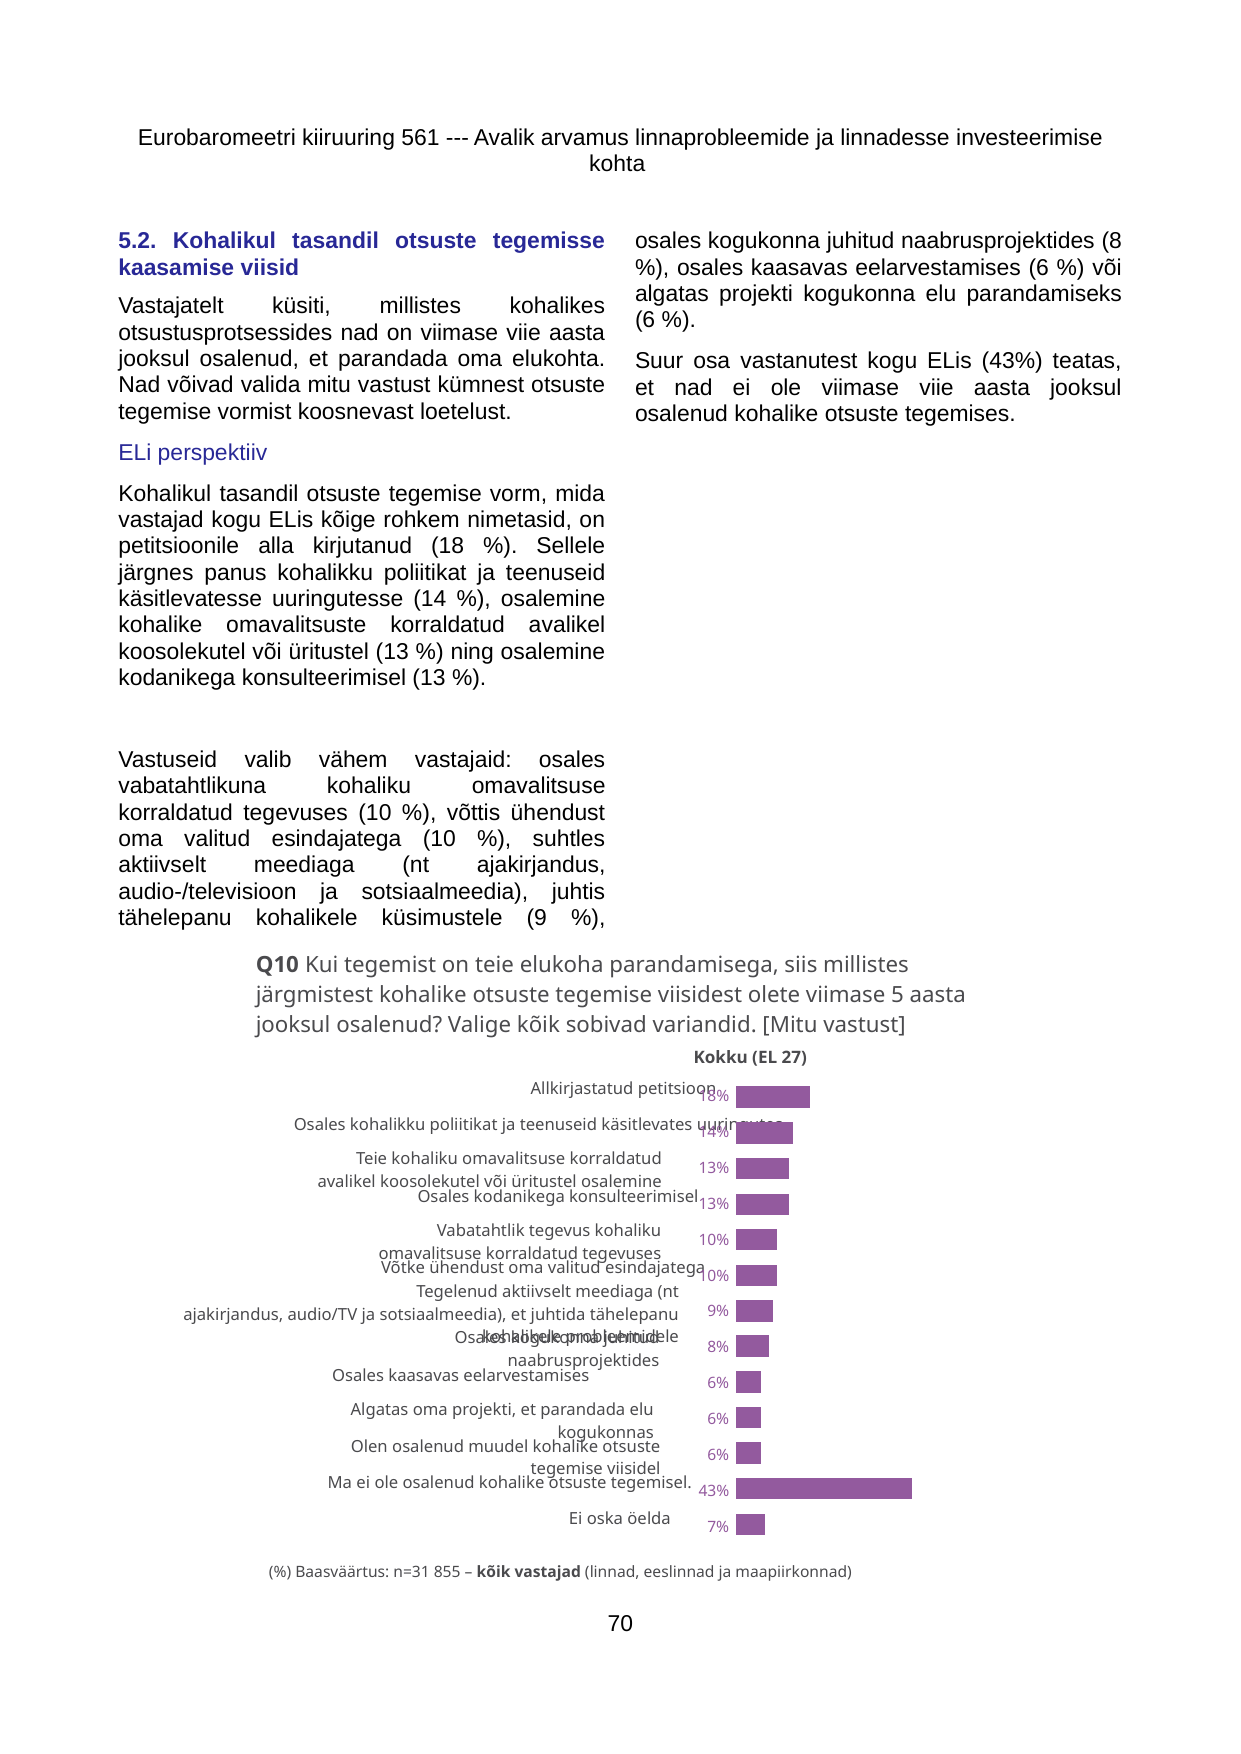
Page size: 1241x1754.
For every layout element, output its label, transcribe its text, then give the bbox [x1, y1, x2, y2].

text Suur osa vastanutest kogu ELis (43%) teatas, et nad ei ole viimase viie aasta jooksul osalenud kohalike otsuste tegemises. [635, 347, 1122, 426]
subtitle 5.2. Kohalikul tasandil otsuste tegemisse kaasamise viisid [118, 227, 605, 280]
text ELi perspektiiv [118, 439, 605, 465]
text Vastajatelt küsiti, millistes kohalikes otsustusprotsessides nad on viimase viie aasta jooksul osalenud, et parandada oma elukohta. Nad võivad valida mitu vastust kümnest otsuste tegemise vormist koosnevast loetelust. [118, 292, 605, 424]
text Kohalikul tasandil otsuste tegemise vorm, mida vastajad kogu ELis kõige rohkem nimetasid, on petitsioonile alla kirjutanud (18 %). Sellele järgnes panus kohalikku poliitikat ja teenuseid käsitlevatesse uuringutesse (14 %), osalemine kohalike omavalitsuste korraldatud avalikel koosolekutel või üritustel (13 %) ning osalemine kodanikega konsulteerimisel (13 %). [118, 479, 605, 690]
text osales kogukonna juhitud naabrusprojektides (8 %), osales kaasavas eelarvestamises (6 %) või algatas projekti kogukonna elu parandamiseks (6 %). [635, 227, 1122, 332]
text Vastuseid valib vähem vastajaid: osales vabatahtlikuna kohaliku omavalitsuse korraldatud tegevuses (10 %), võttis ühendust oma valitud esindajatega (10 %), suhtles aktiivselt meediaga (nt ajakirjandus, audio-/televisioon ja sotsiaalmeedia), juhtis tähelepanu kohalikele küsimustele (9 %), [118, 746, 605, 930]
